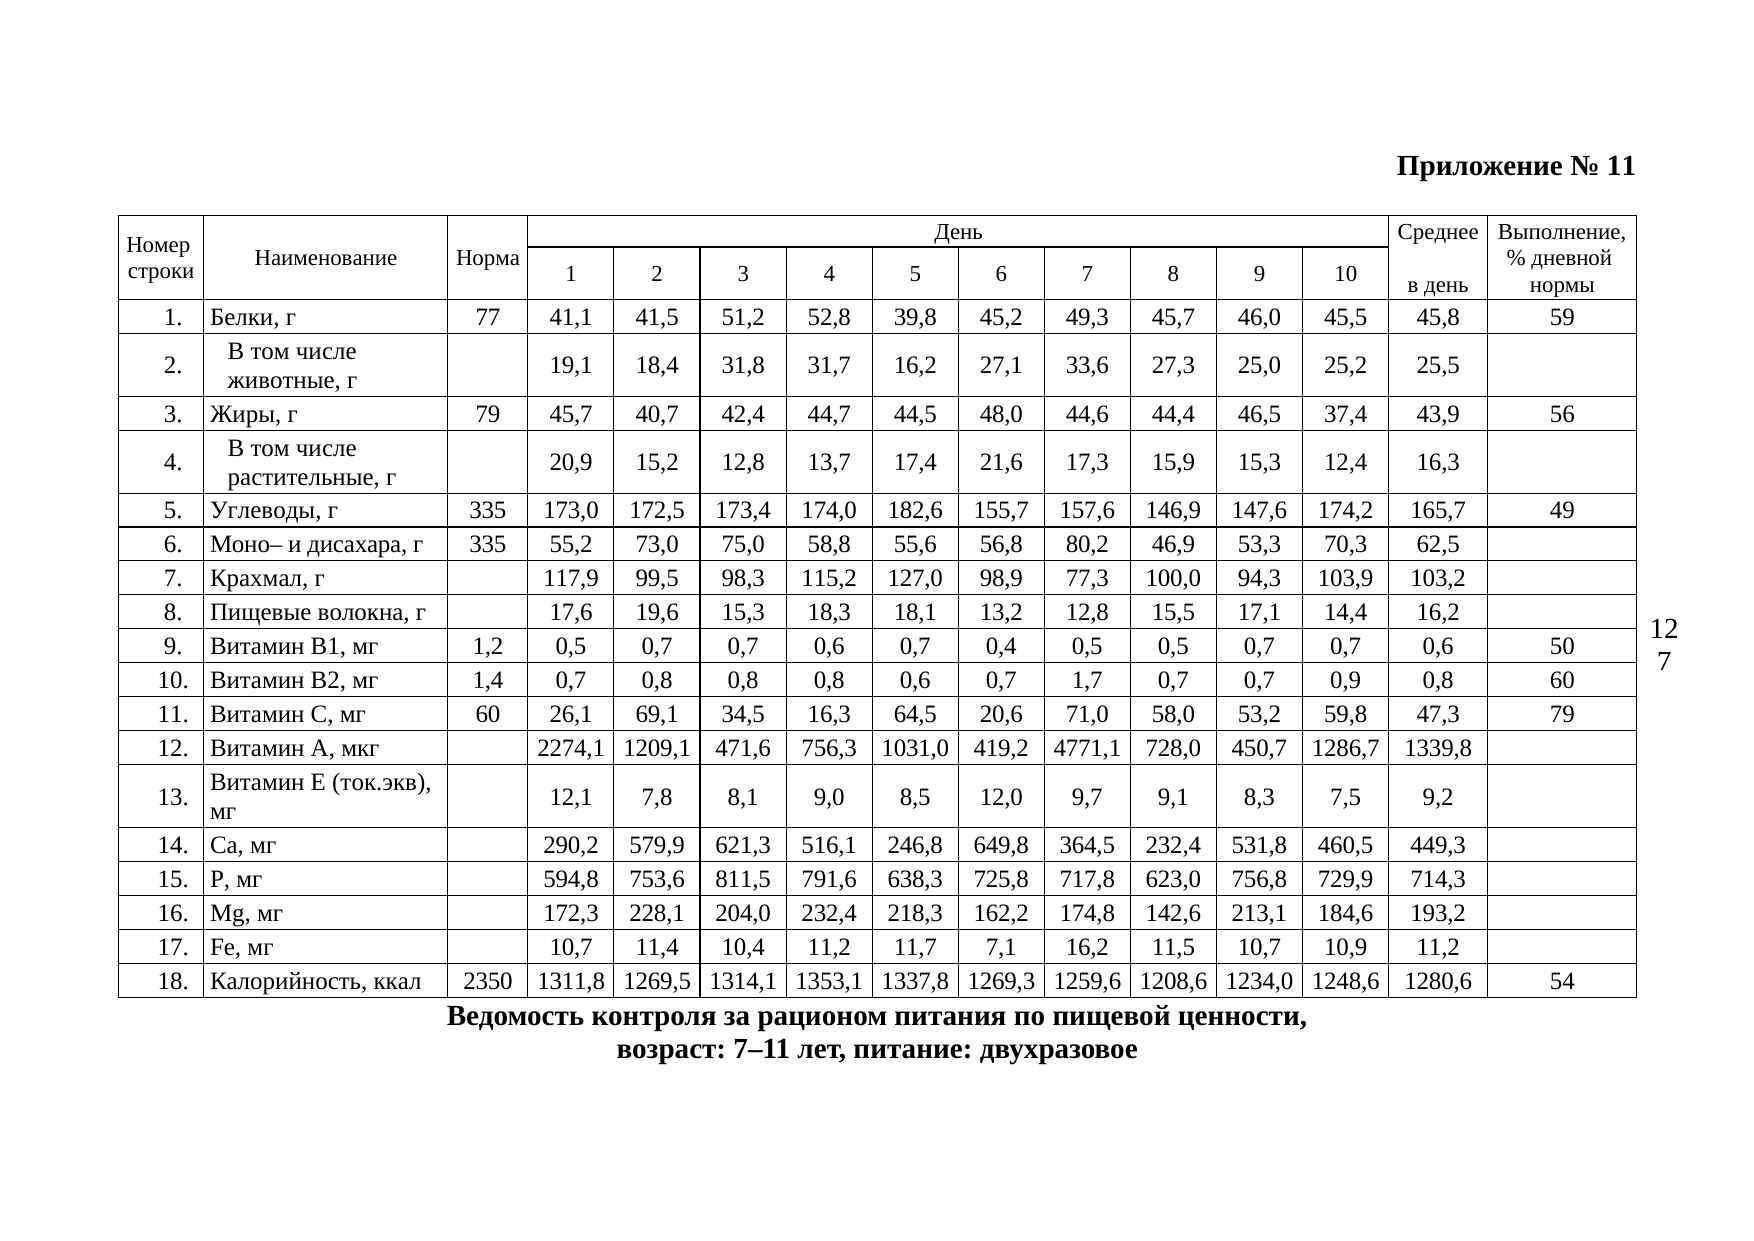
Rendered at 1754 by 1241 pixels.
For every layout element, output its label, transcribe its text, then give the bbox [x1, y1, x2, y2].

table_cell 43,9 [1389, 397, 1487, 430]
table_cell [119, 397, 203, 430]
table_cell [1488, 561, 1636, 594]
table_cell 204,0 [701, 896, 786, 929]
table_cell 0,5 [1045, 629, 1130, 662]
table_cell 0,8 [701, 663, 786, 696]
table_cell 756,3 [787, 731, 872, 764]
table_cell 17,6 [528, 595, 613, 628]
table_cell 77,3 [1045, 561, 1130, 594]
table_cell [1488, 896, 1636, 929]
table_cell 1286,7 [1303, 731, 1388, 764]
table_cell 45,8 [1389, 300, 1487, 333]
table_cell 59,8 [1303, 697, 1388, 730]
table_cell 49 [1488, 494, 1636, 526]
table_cell 155,7 [959, 494, 1044, 526]
table_cell [1488, 930, 1636, 963]
table_cell 335 [448, 494, 527, 526]
table_cell 53,2 [1217, 697, 1302, 730]
table_cell 54 [1488, 964, 1636, 997]
table_cell 60 [448, 697, 527, 730]
table_cell 55,6 [873, 528, 958, 560]
table_cell 1269,3 [959, 964, 1044, 997]
table_cell [119, 431, 203, 492]
table_cell 449,3 [1389, 828, 1487, 861]
table_cell 117,9 [528, 561, 613, 594]
table_cell 7,8 [614, 765, 699, 827]
table_cell 729,9 [1303, 862, 1388, 895]
table_cell 594,8 [528, 862, 613, 895]
table_cell 811,5 [701, 862, 786, 895]
table_cell 12,0 [959, 765, 1044, 827]
table_cell 41,1 [528, 300, 613, 333]
table_cell 174,8 [1045, 896, 1130, 929]
table_cell 33,6 [1045, 334, 1130, 396]
table_cell 0,7 [1217, 663, 1302, 696]
table_cell 60 [1488, 663, 1636, 696]
table_cell [448, 334, 527, 396]
table_cell 71,0 [1045, 697, 1130, 730]
table_cell 460,5 [1303, 828, 1388, 861]
table_cell [119, 663, 203, 696]
table_cell 56 [1488, 397, 1636, 430]
table_cell 9,7 [1045, 765, 1130, 827]
table_cell 99,5 [614, 561, 699, 594]
table_cell 1339,8 [1389, 731, 1487, 764]
table_cell [119, 561, 203, 594]
table_cell 75,0 [701, 528, 786, 560]
table_cell 48,0 [959, 397, 1044, 430]
table_cell 44,7 [787, 397, 872, 430]
table_cell 218,3 [873, 896, 958, 929]
table_cell 15,9 [1131, 431, 1216, 492]
table_cell [1488, 528, 1636, 560]
table_cell 31,8 [701, 334, 786, 396]
table_cell 621,3 [701, 828, 786, 861]
table_cell Витамин A, мкг [204, 731, 447, 764]
table_cell 9,2 [1389, 765, 1487, 827]
table_cell 103,9 [1303, 561, 1388, 594]
table_cell 8 [1131, 248, 1216, 299]
table_cell Моно– и дисахара, г [204, 528, 447, 560]
table_cell [119, 697, 203, 730]
table_cell 290,2 [528, 828, 613, 861]
table_cell 53,3 [1217, 528, 1302, 560]
table_cell [119, 828, 203, 861]
table_cell 64,5 [873, 697, 958, 730]
table_cell 18,3 [787, 595, 872, 628]
table_cell 39,8 [873, 300, 958, 333]
table_cell 47,3 [1389, 697, 1487, 730]
table_cell 100,0 [1131, 561, 1216, 594]
table_cell 0,7 [614, 629, 699, 662]
table_cell 1 [528, 248, 613, 299]
table_cell 579,9 [614, 828, 699, 861]
table_cell [119, 494, 203, 526]
table_cell [119, 629, 203, 662]
table_cell 10,7 [1217, 930, 1302, 963]
table_cell 1314,1 [701, 964, 786, 997]
table_cell 228,1 [614, 896, 699, 929]
table_cell [448, 561, 527, 594]
table_cell 1353,1 [787, 964, 872, 997]
table_cell 4 [787, 248, 872, 299]
table_cell 16,3 [1389, 431, 1487, 492]
table_cell 193,2 [1389, 896, 1487, 929]
table_cell 18,1 [873, 595, 958, 628]
table_cell 46,5 [1217, 397, 1302, 430]
table_cell [1488, 765, 1636, 827]
table_cell 46,9 [1131, 528, 1216, 560]
table_cell 213,1 [1217, 896, 1302, 929]
table_cell 27,1 [959, 334, 1044, 396]
table_cell 1311,8 [528, 964, 613, 997]
table_cell 471,6 [701, 731, 786, 764]
table_cell [119, 595, 203, 628]
table_cell 147,6 [1217, 494, 1302, 526]
table_cell 45,5 [1303, 300, 1388, 333]
table_cell 52,8 [787, 300, 872, 333]
table_cell 146,9 [1131, 494, 1216, 526]
table_cell [119, 300, 203, 333]
table_cell 37,4 [1303, 397, 1388, 430]
table_cell 12,8 [1045, 595, 1130, 628]
table_cell 55,2 [528, 528, 613, 560]
table_cell 0,7 [1303, 629, 1388, 662]
table_cell [448, 765, 527, 827]
table_cell 0,6 [787, 629, 872, 662]
table_cell 9,0 [787, 765, 872, 827]
table_cell Витамин E (ток.экв), мг [204, 765, 447, 827]
table_cell [1488, 595, 1636, 628]
table_cell 77 [448, 300, 527, 333]
table_cell [448, 930, 527, 963]
table_cell 232,4 [787, 896, 872, 929]
table_cell Fe, мг [204, 930, 447, 963]
table_cell 174,0 [787, 494, 872, 526]
table_cell 69,1 [614, 697, 699, 730]
table_cell 49,3 [1045, 300, 1130, 333]
table_cell 44,6 [1045, 397, 1130, 430]
table_cell 44,5 [873, 397, 958, 430]
table_cell [448, 431, 527, 492]
list Приложение № 11 [118, 148, 1636, 181]
table_cell 450,7 [1217, 731, 1302, 764]
table_cell 25,0 [1217, 334, 1302, 396]
table_cell 2274,1 [528, 731, 613, 764]
table_header Наименование [204, 216, 447, 299]
table_cell 42,4 [701, 397, 786, 430]
table_cell 364,5 [1045, 828, 1130, 861]
table_cell 51,2 [701, 300, 786, 333]
table_cell 649,8 [959, 828, 1044, 861]
table_cell 173,4 [701, 494, 786, 526]
table_cell 20,6 [959, 697, 1044, 730]
table_cell В том числе животные, г [204, 334, 447, 396]
table_cell Углеводы, г [204, 494, 447, 526]
table_cell 25,5 [1389, 334, 1487, 396]
table_cell 165,7 [1389, 494, 1487, 526]
table_cell Витамин В2, мг [204, 663, 447, 696]
table_cell 45,7 [528, 397, 613, 430]
table_cell 50 [1488, 629, 1636, 662]
table_cell [1488, 731, 1636, 764]
table_cell 162,2 [959, 896, 1044, 929]
table_cell Жиры, г [204, 397, 447, 430]
table_cell 516,1 [787, 828, 872, 861]
table_cell 142,6 [1131, 896, 1216, 929]
table_cell 0,8 [1389, 663, 1487, 696]
table_cell 8,1 [701, 765, 786, 827]
table_cell 172,3 [528, 896, 613, 929]
table_cell [1488, 334, 1636, 396]
table_cell 623,0 [1131, 862, 1216, 895]
table_cell [448, 731, 527, 764]
table_cell 98,3 [701, 561, 786, 594]
table_cell 10 [1303, 248, 1388, 299]
table_cell 18,4 [614, 334, 699, 396]
table_cell 157,6 [1045, 494, 1130, 526]
table_cell 94,3 [1217, 561, 1302, 594]
table_cell 172,5 [614, 494, 699, 526]
table_cell 8,3 [1217, 765, 1302, 827]
table_cell 19,6 [614, 595, 699, 628]
table_cell 8,5 [873, 765, 958, 827]
table_cell 16,2 [1389, 595, 1487, 628]
table_cell [448, 862, 527, 895]
table_cell 79 [1488, 697, 1636, 730]
table_cell 15,5 [1131, 595, 1216, 628]
table_cell 9,1 [1131, 765, 1216, 827]
table_cell 419,2 [959, 731, 1044, 764]
table_cell В том числе растительные, г [204, 431, 447, 492]
table_cell Крахмал, г [204, 561, 447, 594]
table_cell 15,3 [1217, 431, 1302, 492]
table_cell 4771,1 [1045, 731, 1130, 764]
table_cell 0,7 [528, 663, 613, 696]
table_cell 0,6 [1389, 629, 1487, 662]
table_cell 1,4 [448, 663, 527, 696]
table_cell 17,1 [1217, 595, 1302, 628]
table_cell 15,2 [614, 431, 699, 492]
table_cell 10,7 [528, 930, 613, 963]
table_cell 10,9 [1303, 930, 1388, 963]
table_cell [1488, 862, 1636, 895]
table_cell [119, 930, 203, 963]
table_cell 1,2 [448, 629, 527, 662]
table_cell 73,0 [614, 528, 699, 560]
table_cell 7 [1045, 248, 1130, 299]
table_cell 0,7 [1131, 663, 1216, 696]
table_cell 0,7 [701, 629, 786, 662]
table_cell [448, 828, 527, 861]
table_cell 246,8 [873, 828, 958, 861]
table_cell 44,4 [1131, 397, 1216, 430]
table_header Выполнение, % дневной нормы [1488, 216, 1636, 299]
table_cell 6 [959, 248, 1044, 299]
table_cell 0,4 [959, 629, 1044, 662]
table_cell 1280,6 [1389, 964, 1487, 997]
table_cell 11,2 [787, 930, 872, 963]
table_cell 725,8 [959, 862, 1044, 895]
table_cell Ca, мг [204, 828, 447, 861]
table_cell 0,7 [959, 663, 1044, 696]
table_cell 0,6 [873, 663, 958, 696]
table_cell 62,5 [1389, 528, 1487, 560]
table_cell P, мг [204, 862, 447, 895]
table_cell 11,2 [1389, 930, 1487, 963]
table_cell 26,1 [528, 697, 613, 730]
table_cell 127,0 [873, 561, 958, 594]
table_cell 184,6 [1303, 896, 1388, 929]
table_cell 98,9 [959, 561, 1044, 594]
table_header День [528, 216, 1388, 246]
table_cell 9 [1217, 248, 1302, 299]
table_cell 5 [873, 248, 958, 299]
table_cell 31,7 [787, 334, 872, 396]
table_cell 7,1 [959, 930, 1044, 963]
table_cell 12,4 [1303, 431, 1388, 492]
table_cell 58,0 [1131, 697, 1216, 730]
table_cell 0,9 [1303, 663, 1388, 696]
table_cell [1488, 431, 1636, 492]
table_cell [448, 896, 527, 929]
table_cell 17,3 [1045, 431, 1130, 492]
table_cell 753,6 [614, 862, 699, 895]
table_cell 13,2 [959, 595, 1044, 628]
table_cell 45,7 [1131, 300, 1216, 333]
table_cell 174,2 [1303, 494, 1388, 526]
table_cell 19,1 [528, 334, 613, 396]
table_cell 11,5 [1131, 930, 1216, 963]
table_cell 7,5 [1303, 765, 1388, 827]
table_cell Mg, мг [204, 896, 447, 929]
table_cell [1488, 828, 1636, 861]
table_cell [448, 595, 527, 628]
subtitle Ведомость контроля за рационом питания по пищевой ценности, возраст: 7–11 лет, питание: двухразовое [118, 998, 1636, 1065]
table_cell 15,3 [701, 595, 786, 628]
table_cell 1031,0 [873, 731, 958, 764]
table_cell 115,2 [787, 561, 872, 594]
table_cell 714,3 [1389, 862, 1487, 895]
table_cell 80,2 [1045, 528, 1130, 560]
table_cell 1248,6 [1303, 964, 1388, 997]
table_cell 46,0 [1217, 300, 1302, 333]
table_cell 13,7 [787, 431, 872, 492]
table_cell 25,2 [1303, 334, 1388, 396]
table_cell 14,4 [1303, 595, 1388, 628]
table_cell [119, 334, 203, 396]
table_header Номер строки [119, 216, 203, 299]
table_cell [119, 528, 203, 560]
table_cell 1209,1 [614, 731, 699, 764]
table_cell 0,8 [787, 663, 872, 696]
table_cell 11,7 [873, 930, 958, 963]
table_cell Белки, г [204, 300, 447, 333]
table_cell 103,2 [1389, 561, 1487, 594]
table_cell [119, 765, 203, 827]
table_cell 70,3 [1303, 528, 1388, 560]
table_cell 791,6 [787, 862, 872, 895]
table_cell 0,5 [528, 629, 613, 662]
table_cell 1,7 [1045, 663, 1130, 696]
table_cell 16,2 [1045, 930, 1130, 963]
table_cell 0,7 [1217, 629, 1302, 662]
table_cell 59 [1488, 300, 1636, 333]
table_cell [119, 731, 203, 764]
table_cell 638,3 [873, 862, 958, 895]
table_cell 173,0 [528, 494, 613, 526]
table_cell 58,8 [787, 528, 872, 560]
table_cell 79 [448, 397, 527, 430]
table_cell [119, 964, 203, 997]
table_cell 335 [448, 528, 527, 560]
table_cell [119, 896, 203, 929]
table_cell 16,3 [787, 697, 872, 730]
table_cell Пищевые волокна, г [204, 595, 447, 628]
table_cell Витамин В1, мг [204, 629, 447, 662]
table_cell 182,6 [873, 494, 958, 526]
table_cell 1337,8 [873, 964, 958, 997]
table_cell 232,4 [1131, 828, 1216, 861]
table_cell 3 [701, 248, 786, 299]
table_cell 56,8 [959, 528, 1044, 560]
table_cell 12,8 [701, 431, 786, 492]
table_cell 34,5 [701, 697, 786, 730]
table_cell 17,4 [873, 431, 958, 492]
table_cell 1269,5 [614, 964, 699, 997]
table_cell 0,5 [1131, 629, 1216, 662]
table_cell 717,8 [1045, 862, 1130, 895]
table_cell 11,4 [614, 930, 699, 963]
table_cell 531,8 [1217, 828, 1302, 861]
table_cell 756,8 [1217, 862, 1302, 895]
table_cell 2350 [448, 964, 527, 997]
table_cell 728,0 [1131, 731, 1216, 764]
table_cell 16,2 [873, 334, 958, 396]
table_cell 40,7 [614, 397, 699, 430]
table_cell 12,1 [528, 765, 613, 827]
table_cell 1208,6 [1131, 964, 1216, 997]
table_cell 21,6 [959, 431, 1044, 492]
table_cell 1259,6 [1045, 964, 1130, 997]
table_cell 2 [614, 248, 699, 299]
table_cell 0,8 [614, 663, 699, 696]
table_cell 20,9 [528, 431, 613, 492]
table_cell 27,3 [1131, 334, 1216, 396]
table_cell 0,7 [873, 629, 958, 662]
table_cell Витамин С, мг [204, 697, 447, 730]
table_cell 10,4 [701, 930, 786, 963]
table_cell [119, 862, 203, 895]
table_header Среднее в день [1389, 216, 1487, 299]
table_cell Калорийность, ккал [204, 964, 447, 997]
table_cell 1234,0 [1217, 964, 1302, 997]
table_cell 41,5 [614, 300, 699, 333]
table_cell 45,2 [959, 300, 1044, 333]
table_header Норма [448, 216, 527, 299]
